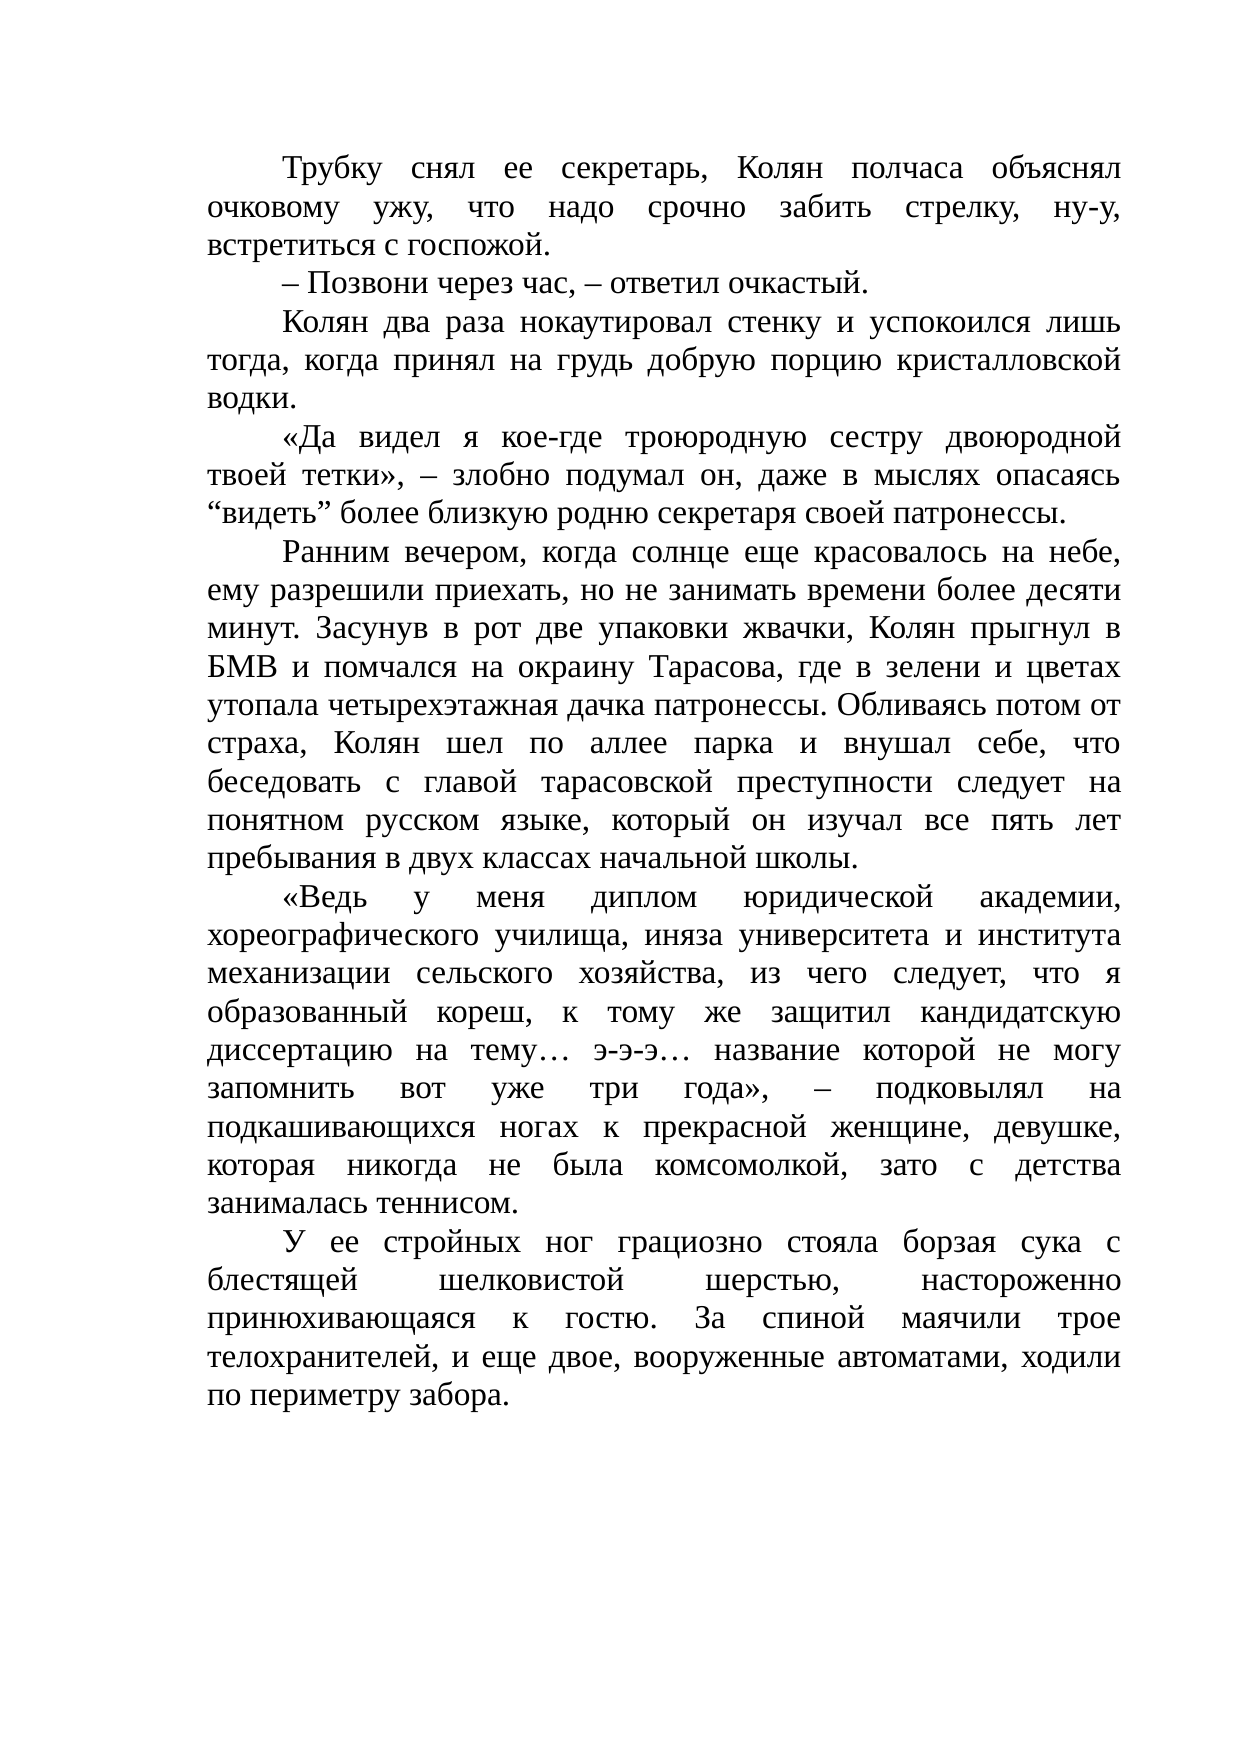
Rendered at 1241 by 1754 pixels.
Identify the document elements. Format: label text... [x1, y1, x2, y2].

subtitle У ее стройных ног грациозно стояла борзая сука с блестящей шелковистой шерстью, настороженно принюхивающаяся к гостю. За спиной маячили трое телохранителей, и еще двое, вооруженные автоматами, ходили по периметру забора. [207, 1221, 1122, 1413]
subtitle «Ведь у меня диплом юридической академии, хореографического училища, иняза университета и института механизации сельского хозяйства, из чего следует, что я образованный кореш, к тому же защитил кандидатскую диссертацию на тему… э-э-э… название которой не могу запомнить вот уже три года», – подковылял на подкашивающихся ногах к прекрасной женщине, девушке, которая никогда не была комсомолкой, зато с детства занималась теннисом. [207, 876, 1122, 1221]
subtitle Колян два раза нокаутировал стенку и успокоился лишь тогда, когда принял на грудь добрую порцию кристалловской водки. [207, 301, 1122, 416]
subtitle «Да видел я кое-где троюродную сестру двоюродной твоей тетки», – злобно подумал он, даже в мыслях опасаясь “видеть” более близкую родню секретаря своей патронессы. [207, 416, 1122, 531]
subtitle – Позвони через час, – ответил очкастый. [207, 263, 1122, 301]
subtitle Ранним вечером, когда солнце еще красовалось на небе, ему разрешили приехать, но не занимать времени более десяти минут. Засунув в рот две упаковки жвачки, Колян прыгнул в БМВ и помчался на окраину Тарасова, где в зелени и цветах утопала четырехэтажная дачка патронессы. Обливаясь потом от страха, Колян шел по аллее парка и внушал себе, что беседовать с главой тарасовской преступности следует на понятном русском языке, который он изучал все пять лет пребывания в двух классах начальной школы. [207, 531, 1122, 876]
subtitle Трубку снял ее секретарь, Колян полчаса объяснял очковому ужу, что надо срочно забить стрелку, ну-у, встретиться с госпожой. [207, 148, 1122, 263]
